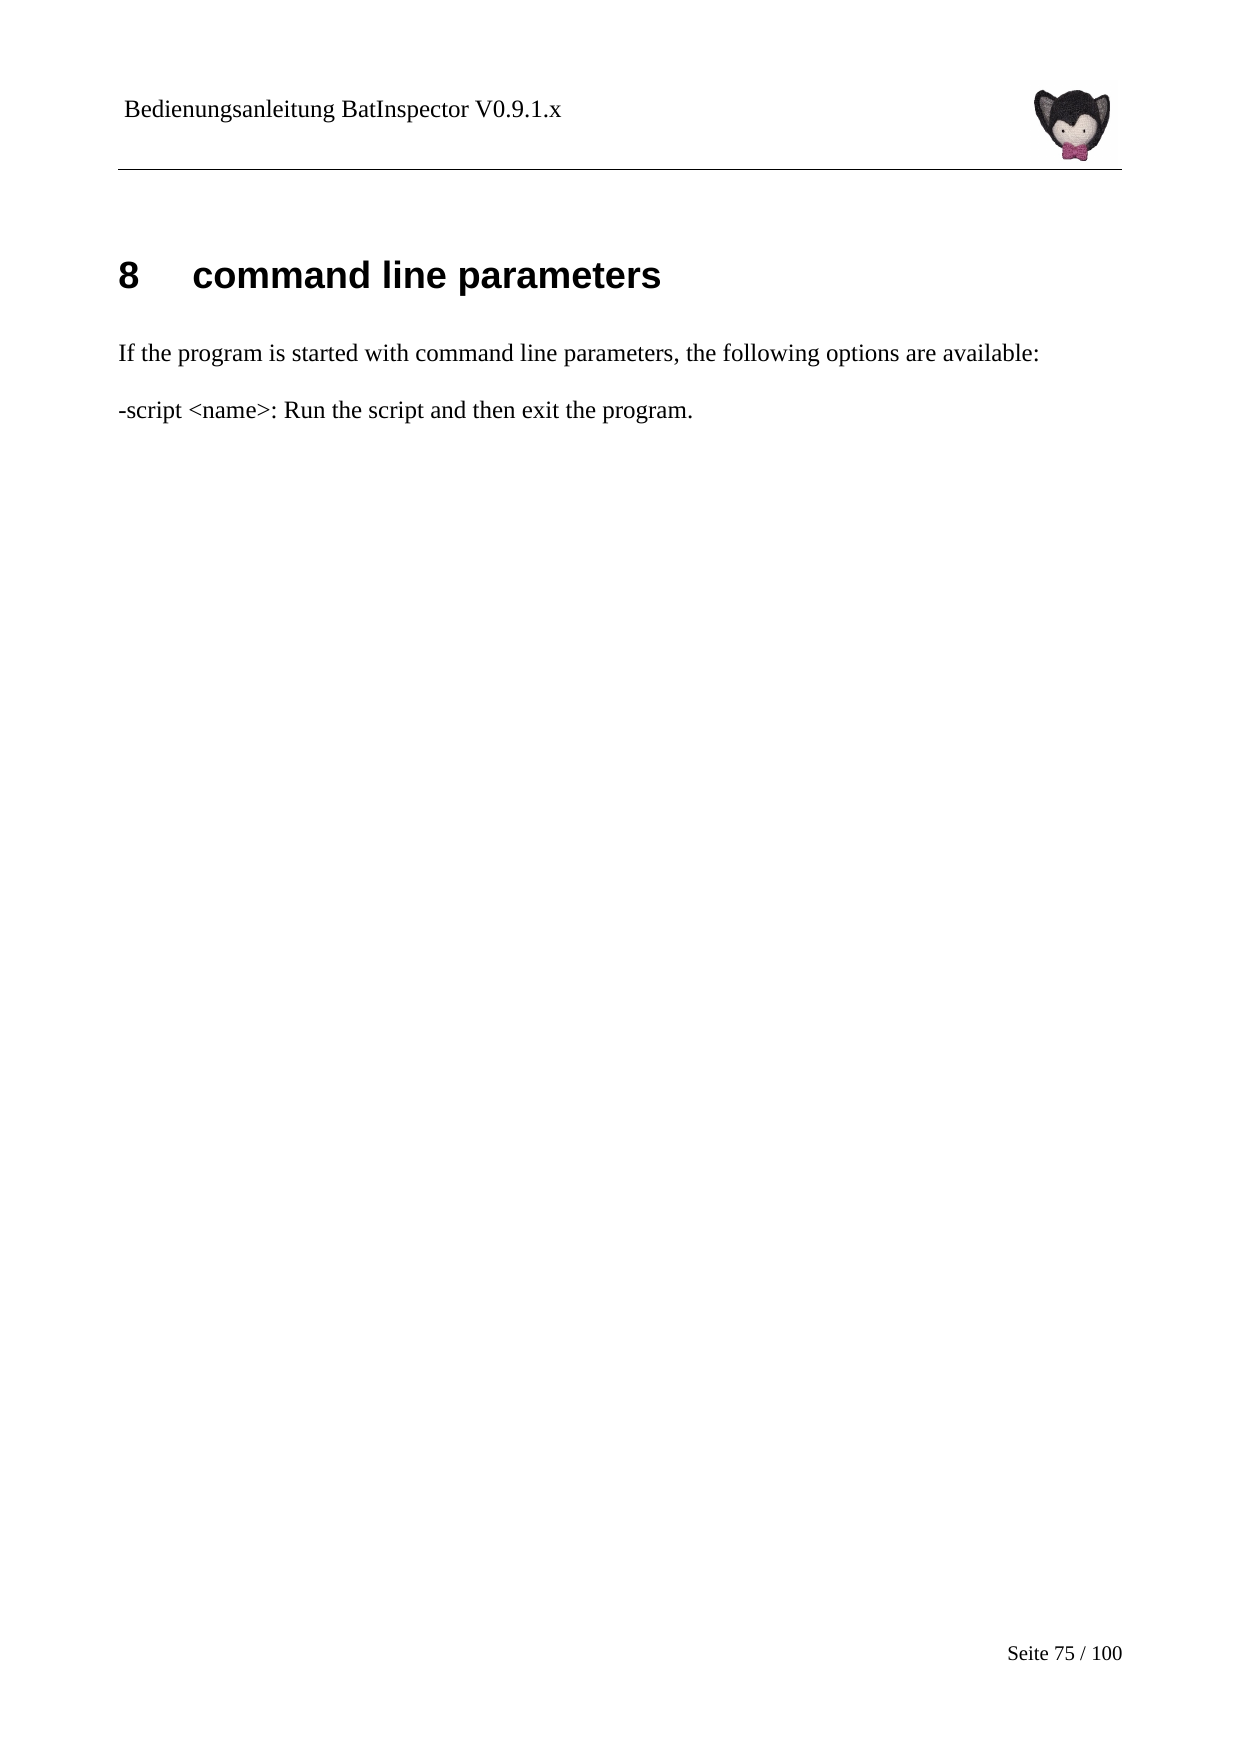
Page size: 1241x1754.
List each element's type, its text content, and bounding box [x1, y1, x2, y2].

subtitle command line parameters [118, 253, 1122, 297]
text If the program is started with command line parameters, the following options are available: [118, 338, 1122, 367]
picture [1030, 80, 1119, 169]
text -script <name>: Run the script and then exit the program. [118, 396, 1122, 424]
